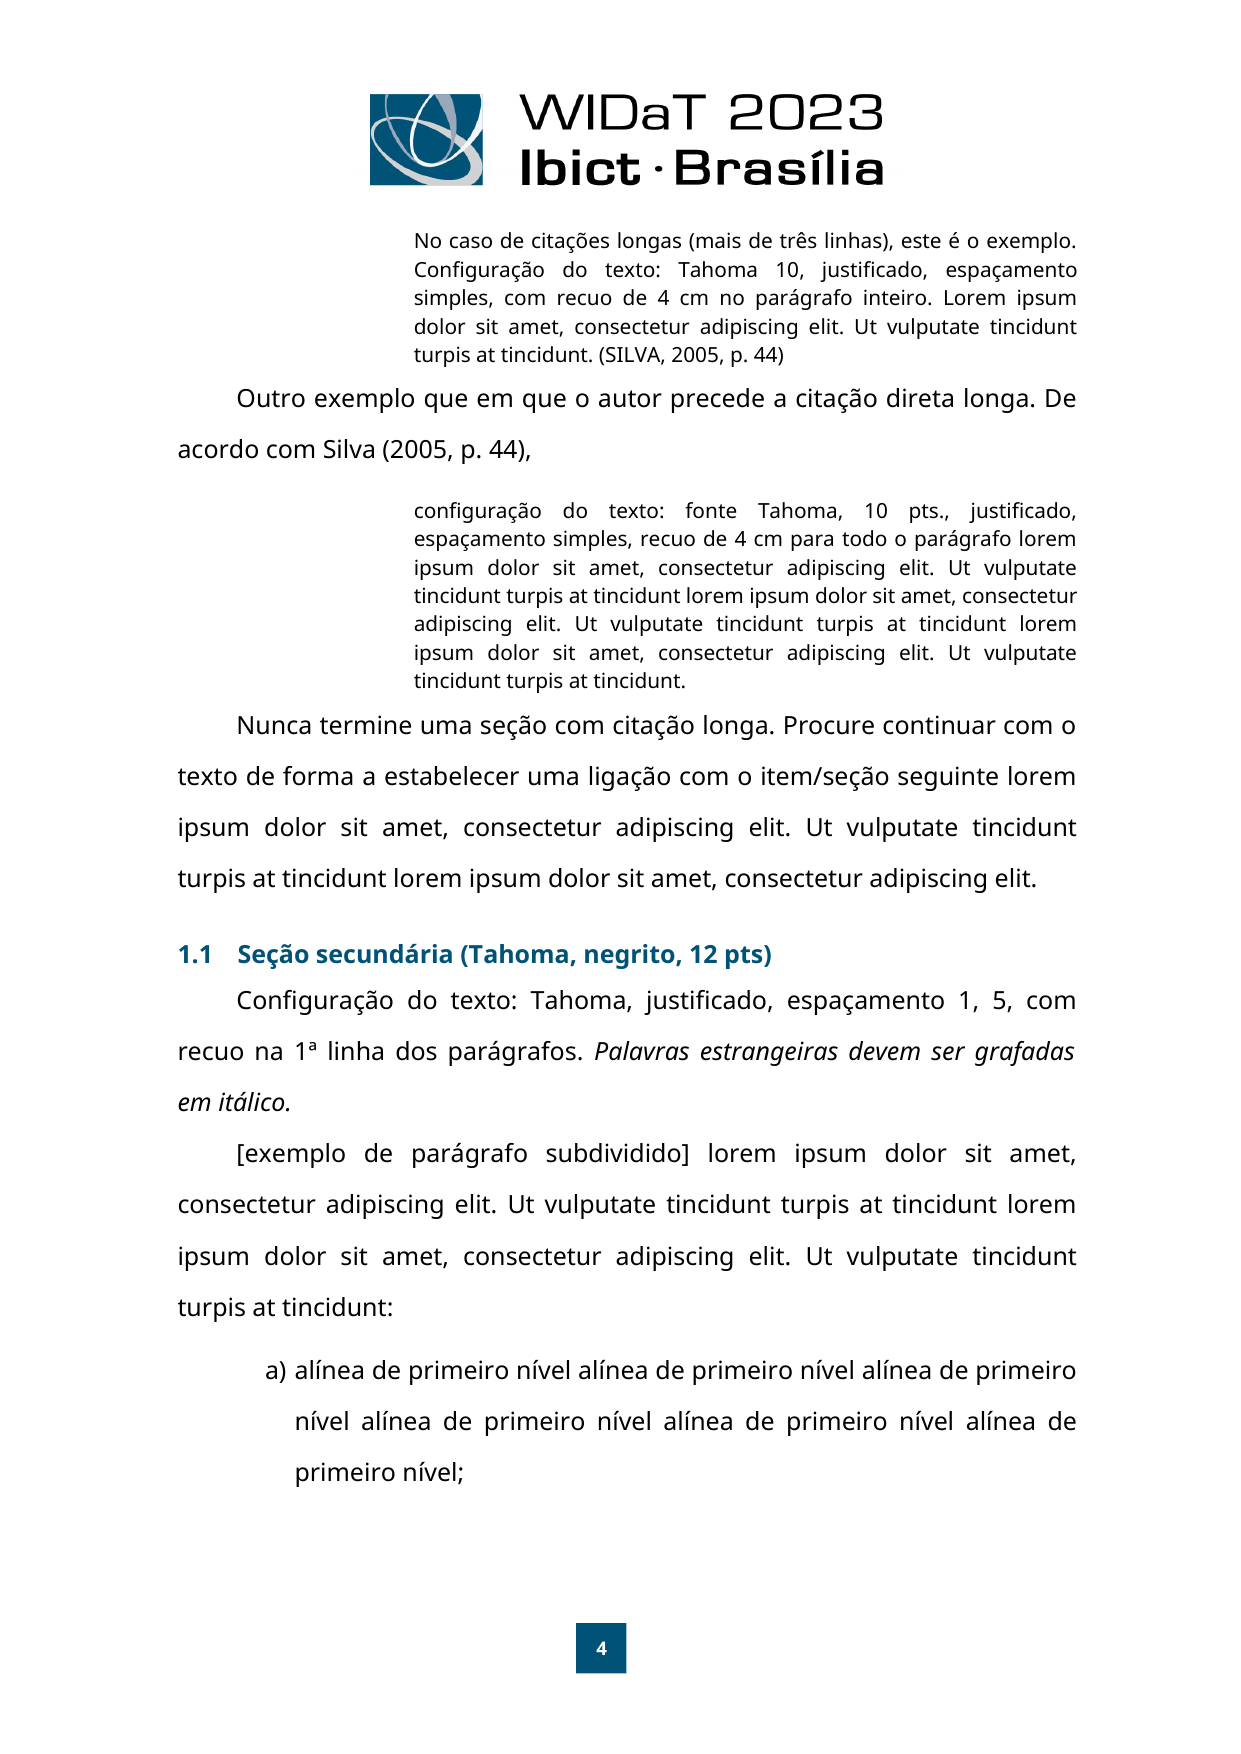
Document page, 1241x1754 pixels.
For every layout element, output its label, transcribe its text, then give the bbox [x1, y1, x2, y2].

subtitle Seção secundária (Tahoma, negrito, 12 pts) [177, 936, 1078, 971]
picture [443, 156, 822, 214]
text [exemplo de parágrafo subdividido] lorem ipsum dolor sit amet, consectetur adipiscing elit. Ut vulputate tincidunt turpis at tincidunt lorem ipsum dolor sit amet, consectetur adipiscing elit. Ut vulputate tincidunt turpis at tincidunt: [177, 1136, 1078, 1323]
text Outro exemplo que em que o autor precede a citação direta longa. De acordo com Silva (2005, p. 44), [177, 381, 1078, 466]
text Configuração do texto: Tahoma, justificado, espaçamento 1, 5, com recuo na 1ª linha dos parágrafos. Palavras estrangeiras devem ser grafadas em itálico. [177, 983, 1078, 1119]
text No caso de citações longas (mais de três linhas), este é o exemplo. Configuração do texto: Tahoma 10, justificado, espaçamento simples, com recuo de 4 cm no parágrafo inteiro. Lorem ipsum dolor sit amet, consectetur adipiscing elit. Ut vulputate tincidunt turpis at tincidunt. (SILVA, 2005, p. 44) [413, 226, 1078, 369]
list alínea de primeiro nível alínea de primeiro nível alínea de primeiro nível alínea de primeiro nível alínea de primeiro nível alínea de primeiro nível; [265, 1353, 1078, 1489]
text configuração do texto: fonte Tahoma, 10 pts., justificado, espaçamento simples, recuo de 4 cm para todo o parágrafo lorem ipsum dolor sit amet, consectetur adipiscing elit. Ut vulputate tincidunt turpis at tincidunt lorem ipsum dolor sit amet, consectetur adipiscing elit. Ut vulputate tincidunt turpis at tincidunt lorem ipsum dolor sit amet, consectetur adipiscing elit. Ut vulputate tincidunt turpis at tincidunt. [413, 496, 1078, 695]
text Nunca termine uma seção com citação longa. Procure continuar com o texto de forma a estabelecer uma ligação com o item/seção seguinte lorem ipsum dolor sit amet, consectetur adipiscing elit. Ut vulputate tincidunt turpis at tincidunt lorem ipsum dolor sit amet, consectetur adipiscing elit. [177, 707, 1078, 894]
